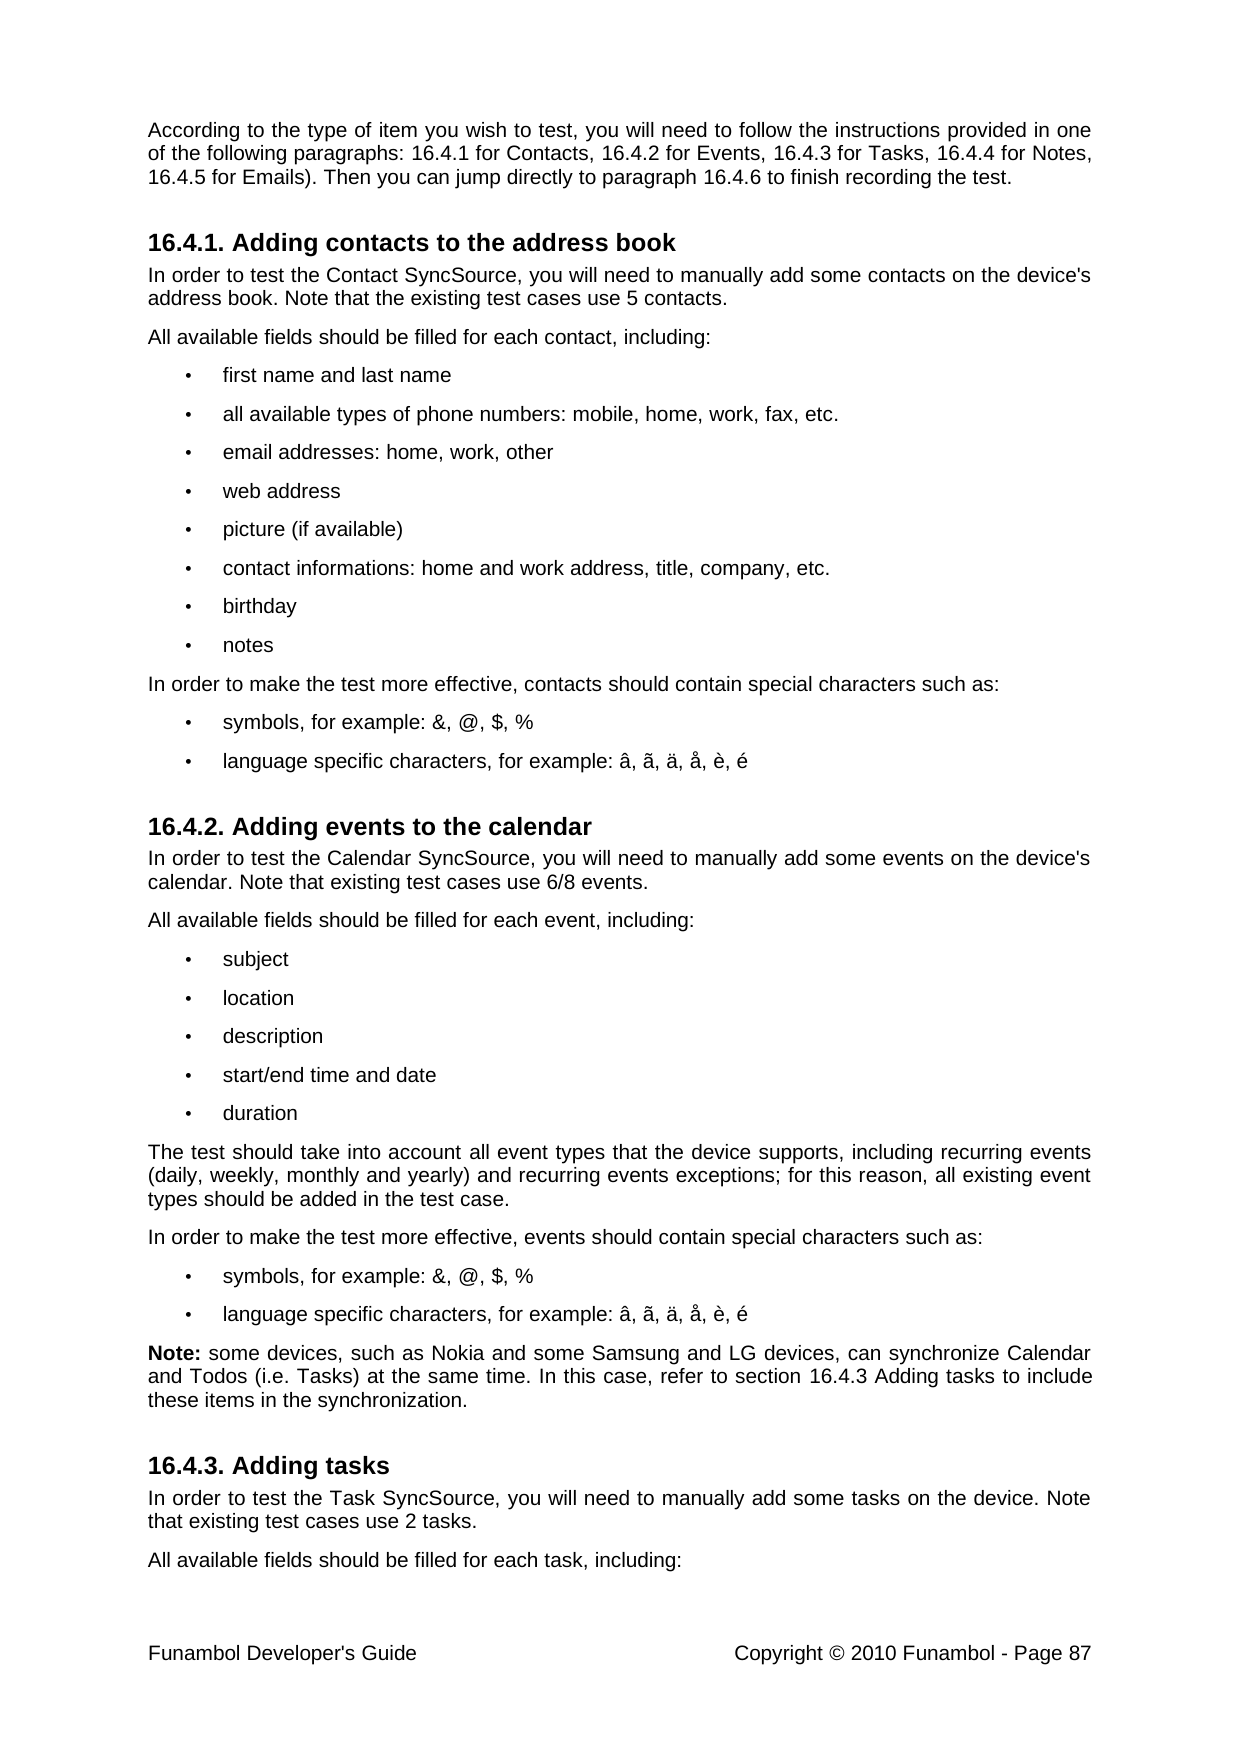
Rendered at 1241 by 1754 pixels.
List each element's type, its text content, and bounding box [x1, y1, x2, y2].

list subject [185, 947, 1093, 971]
text All available fields should be filled for each event, including: [148, 909, 1093, 932]
list email addresses: home, work, other [185, 441, 1093, 464]
list all available types of phone numbers: mobile, home, work, fax, etc. [185, 402, 1093, 426]
list duration [185, 1102, 1093, 1125]
list description [185, 1024, 1093, 1048]
list location [185, 986, 1093, 1009]
list language specific characters, for example: â, ã, ä, å, è, é [185, 749, 1093, 773]
text In order to test the Calendar SyncSource, you will need to manually add some events on the device's calendar. Note that existing test cases use 6/8 events. [148, 847, 1093, 894]
text In order to test the Task SyncSource, you will need to manually add some tasks on the device. Note that existing test cases use 2 tasks. [148, 1486, 1093, 1533]
list contact informations: home and work address, title, company, etc. [185, 556, 1093, 580]
text In order to make the test more effective, events should contain special characters such as: [148, 1226, 1093, 1249]
list start/end time and date [185, 1063, 1093, 1087]
list birthday [185, 595, 1093, 618]
list web address [185, 479, 1093, 503]
list language specific characters, for example: â, ã, ä, å, è, é [185, 1303, 1093, 1326]
list picture (if available) [185, 518, 1093, 541]
text The test should take into account all event types that the device supports, including recurring events (daily, weekly, monthly and yearly) and recurring events exceptions; for this reason, all existing event types should be added in the test case. [148, 1140, 1093, 1211]
text In order to test the Contact SyncSource, you will need to manually add some contacts on the device's address book. Note that the existing test cases use 5 contacts. [148, 263, 1093, 310]
text Note: some devices, such as Nokia and some Samsung and LG devices, can synchronize Calendar and Todos (i.e. Tasks) at the same time. In this case, refer to section 16.4.3 Adding tasks to include these items in the synchronization. [148, 1341, 1093, 1412]
subtitle Adding tasks [148, 1452, 1093, 1480]
subtitle Adding contacts to the address book [148, 229, 1093, 257]
text All available fields should be filled for each contact, including: [148, 325, 1093, 349]
list symbols, for example: &, @, $, % [185, 711, 1093, 734]
list symbols, for example: &, @, $, % [185, 1264, 1093, 1288]
text All available fields should be filled for each task, including: [148, 1548, 1093, 1572]
list first name and last name [185, 364, 1093, 387]
list notes [185, 633, 1093, 657]
text According to the type of item you wish to test, you will need to follow the instructions provided in one of the following paragraphs: 16.4.1 for Contacts, 16.4.2 for Events, 16.4.3 for Tasks, 16.4.4 for Notes, 16.4.5 for Emails). Then you can jump directly to paragraph 16.4.6 to finish recording the test. [148, 118, 1093, 189]
subtitle Adding events to the calendar [148, 813, 1093, 841]
text In order to make the test more effective, contacts should contain special characters such as: [148, 672, 1093, 696]
